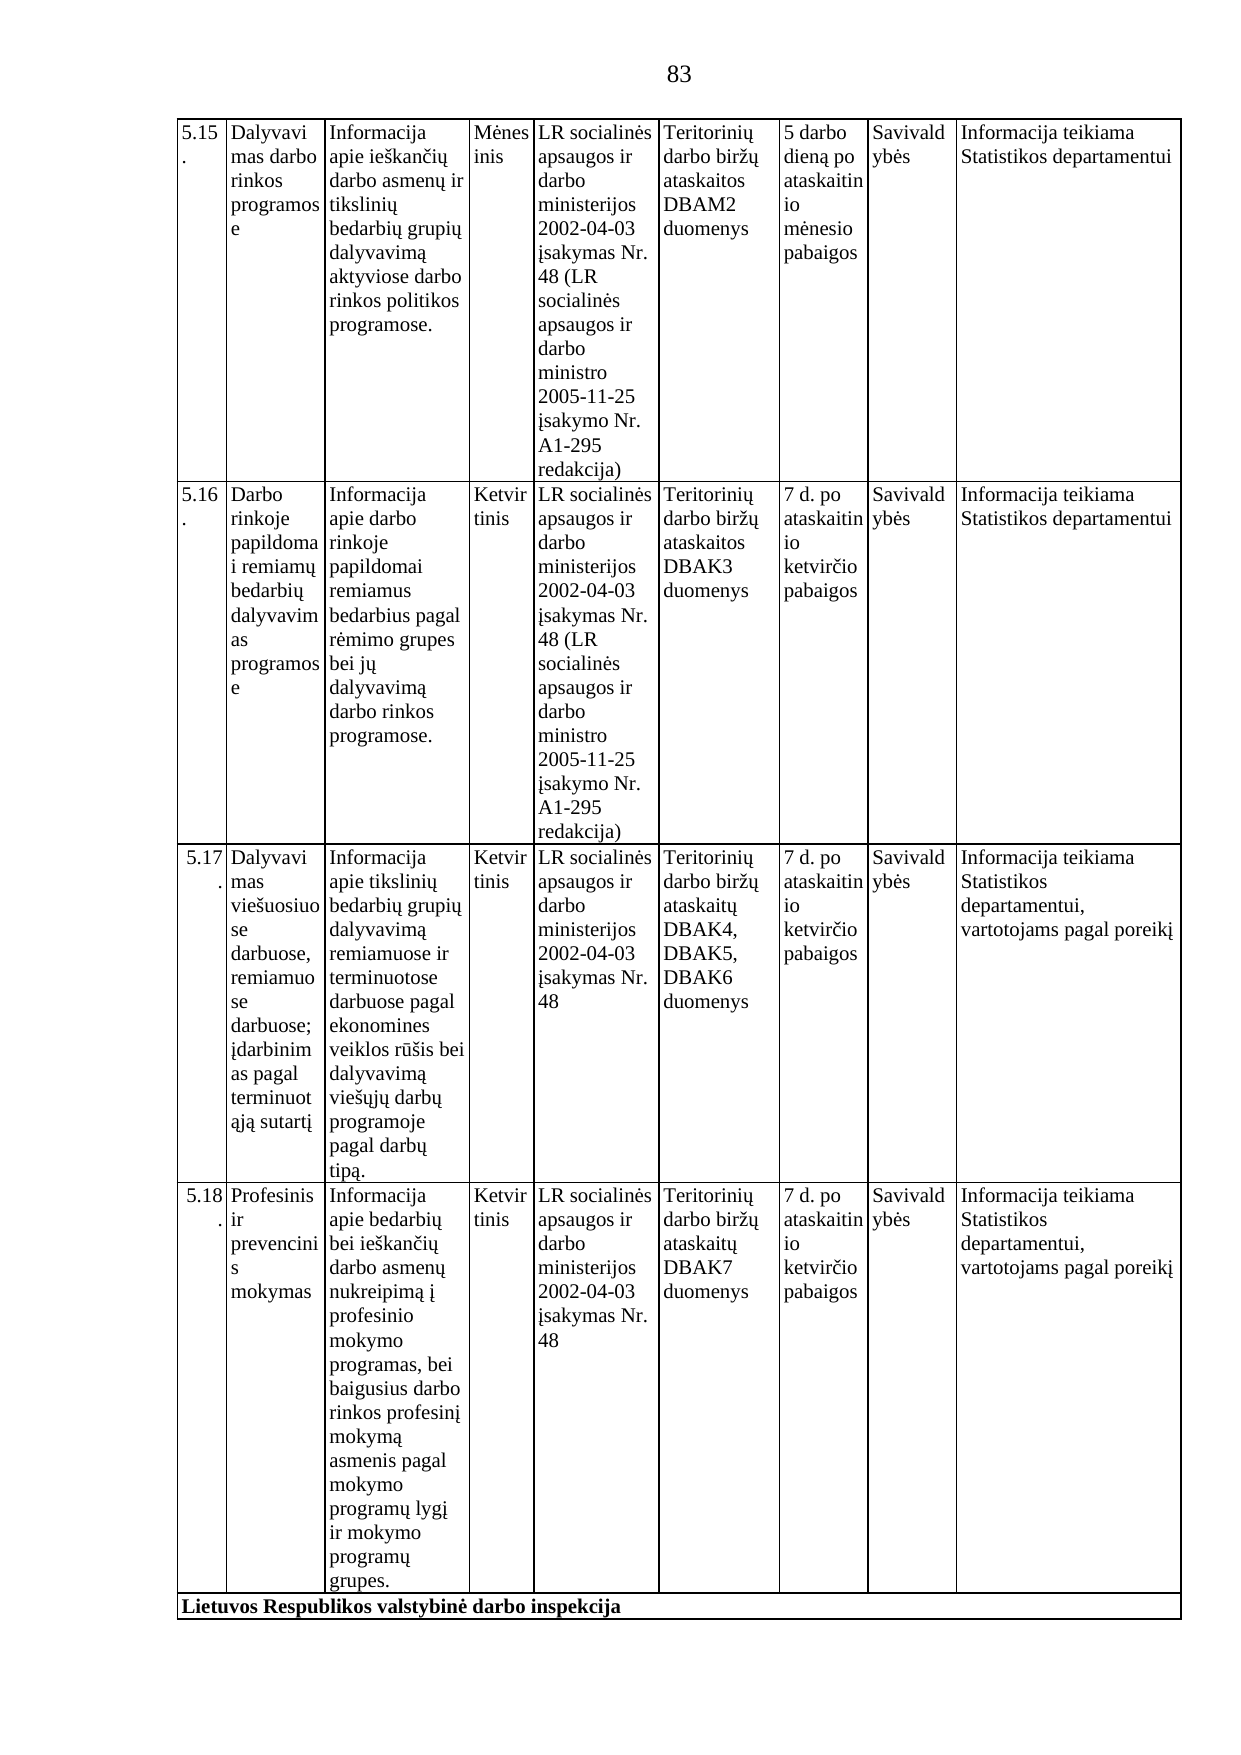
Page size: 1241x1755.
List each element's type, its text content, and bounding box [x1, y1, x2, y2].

table_cell LR socialinės apsaugos ir darbo ministerijos 2002-04-03 įsakymas Nr. 48 (LR socialinės apsaugos ir darbo ministro 2005-11-25 įsakymo Nr. A1-295 redakcija) [535, 120, 658, 481]
table_cell Teritorinių darbo biržų ataskaitos DBAK3 duomenys [660, 482, 779, 843]
table_cell Profesinis ir prevencinis mokymas [227, 1183, 324, 1592]
table_cell Informacija teikiama Statistikos departamentui, vartotojams pagal poreikį [957, 1183, 1180, 1592]
table_cell Ketvirtinis [470, 482, 533, 843]
table_cell Teritorinių darbo biržų ataskaitų DBAK4, DBAK5, DBAK6 duomenys [660, 845, 779, 1182]
table_cell Teritorinių darbo biržų ataskaitų DBAK7 duomenys [660, 1183, 779, 1592]
table_cell LR socialinės apsaugos ir darbo ministerijos 2002-04-03 įsakymas Nr. 48 [535, 845, 658, 1182]
table_cell Dalyvavimas viešuosiuose darbuose, remiamuose darbuose; įdarbinimas pagal terminuotąją sutartį [227, 845, 324, 1182]
table_cell Ketvirtinis [470, 1183, 533, 1592]
table_cell Informacija apie ieškančių darbo asmenų ir tikslinių bedarbių grupių dalyvavimą aktyviose darbo rinkos politikos programose. [326, 120, 469, 481]
table_cell Informacija teikiama Statistikos departamentui [957, 120, 1180, 481]
table_cell 5.17. [178, 845, 226, 1182]
table_cell Savivaldybės [869, 482, 956, 843]
table_cell 7 d. po ataskaitinio ketvirčio pabaigos [780, 1183, 867, 1592]
table_cell Darbo rinkoje papildomai remiamų bedarbių dalyvavimas programose [227, 482, 324, 843]
table_cell Mėnesinis [470, 120, 533, 481]
table_cell Informacija apie bedarbių bei ieškančių darbo asmenų nukreipimą į profesinio mokymo programas, bei baigusius darbo rinkos profesinį mokymą asmenis pagal mokymo programų lygį ir mokymo programų grupes. [326, 1183, 469, 1592]
table_cell Lietuvos Respublikos valstybinė darbo inspekcija [178, 1594, 1180, 1618]
table_cell 5.16. [178, 482, 226, 843]
table_cell 5.15. [178, 120, 226, 481]
table_cell 7 d. po ataskaitinio ketvirčio pabaigos [780, 482, 867, 843]
table_cell Savivaldybės [869, 120, 956, 481]
table_cell Ketvirtinis [470, 845, 533, 1182]
table_cell 7 d. po ataskaitinio ketvirčio pabaigos [780, 845, 867, 1182]
table_cell Informacija teikiama Statistikos departamentui [957, 482, 1180, 843]
table_cell Savivaldybės [869, 1183, 956, 1592]
table_cell LR socialinės apsaugos ir darbo ministerijos 2002-04-03 įsakymas Nr. 48 [535, 1183, 658, 1592]
table_cell Savivaldybės [869, 845, 956, 1182]
table_cell 5.18. [178, 1183, 226, 1592]
table_cell LR socialinės apsaugos ir darbo ministerijos 2002-04-03 įsakymas Nr. 48 (LR socialinės apsaugos ir darbo ministro 2005-11-25 įsakymo Nr. A1-295 redakcija) [535, 482, 658, 843]
table_cell Informacija teikiama Statistikos departamentui, vartotojams pagal poreikį [957, 845, 1180, 1182]
table_cell Informacija apie tikslinių bedarbių grupių dalyvavimą remiamuose ir terminuotose darbuose pagal ekonomines veiklos rūšis bei dalyvavimą viešųjų darbų programoje pagal darbų tipą. [326, 845, 469, 1182]
table_cell Teritorinių darbo biržų ataskaitos DBAM2 duomenys [660, 120, 779, 481]
table_cell Dalyvavimas darbo rinkos programose [227, 120, 324, 481]
table_cell Informacija apie darbo rinkoje papildomai remiamus bedarbius pagal rėmimo grupes bei jų dalyvavimą darbo rinkos programose. [326, 482, 469, 843]
table_cell 5 darbo dieną po ataskaitinio mėnesio pabaigos [780, 120, 867, 481]
